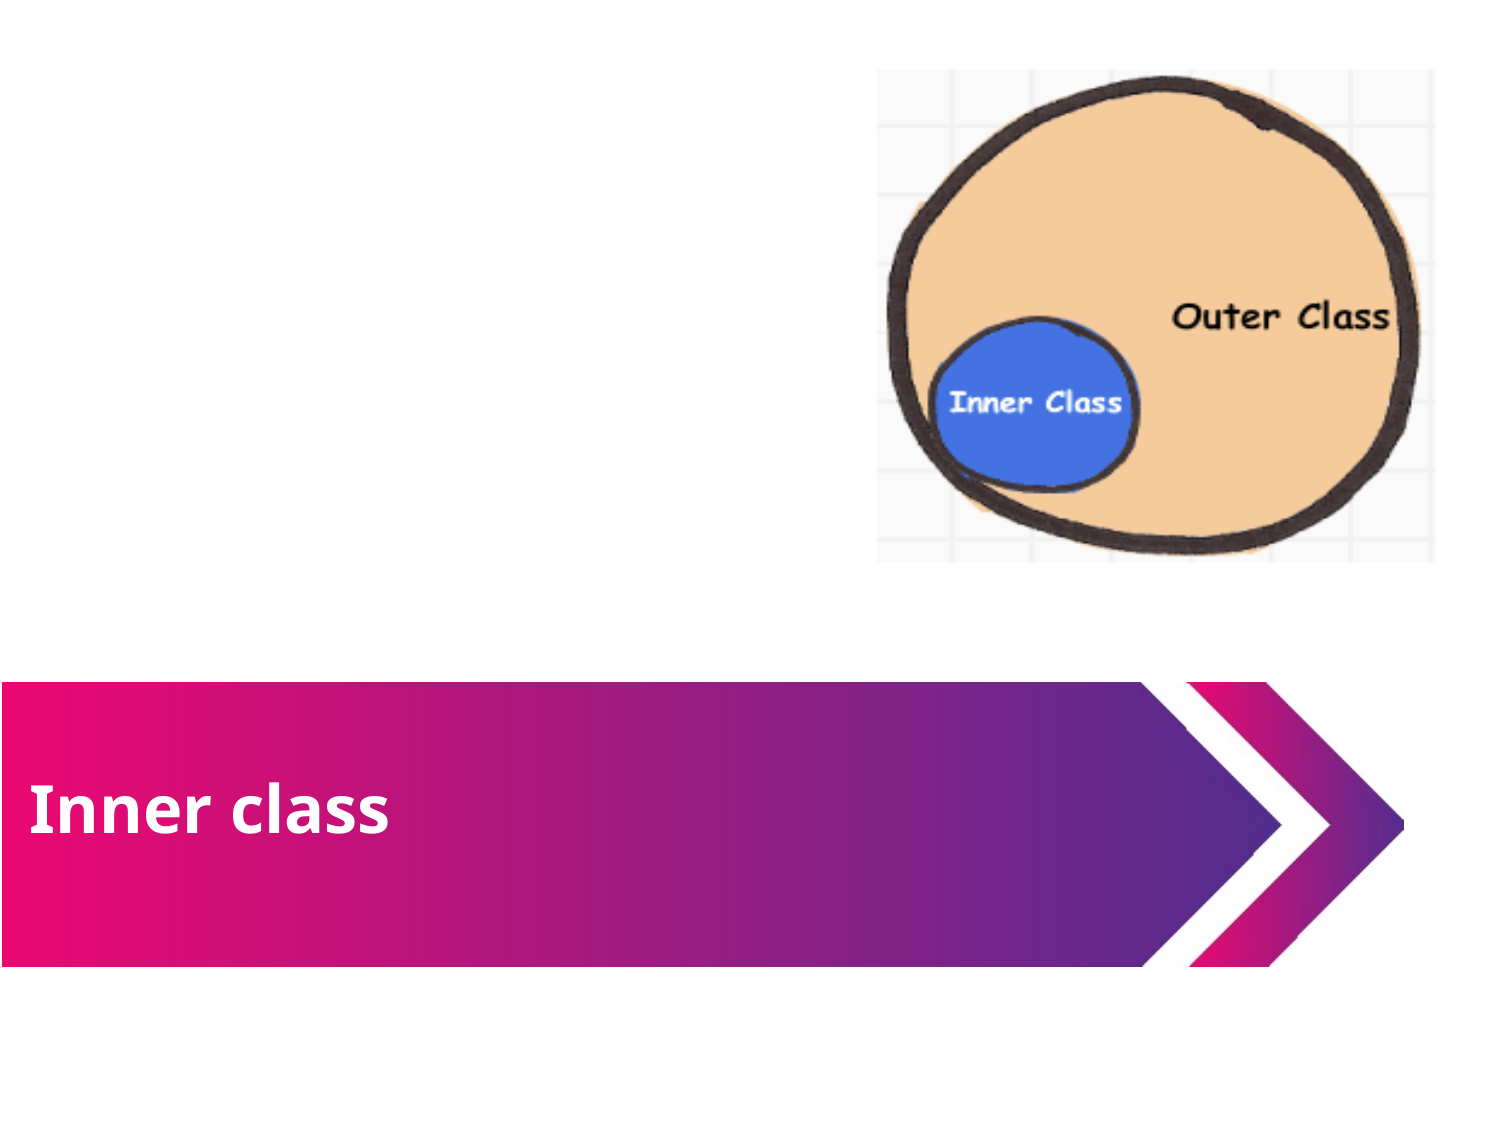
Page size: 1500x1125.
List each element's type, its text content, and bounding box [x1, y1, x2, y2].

picture [873, 66, 1441, 567]
text_box Inner class [15, 758, 1155, 890]
picture [2, 682, 1404, 967]
